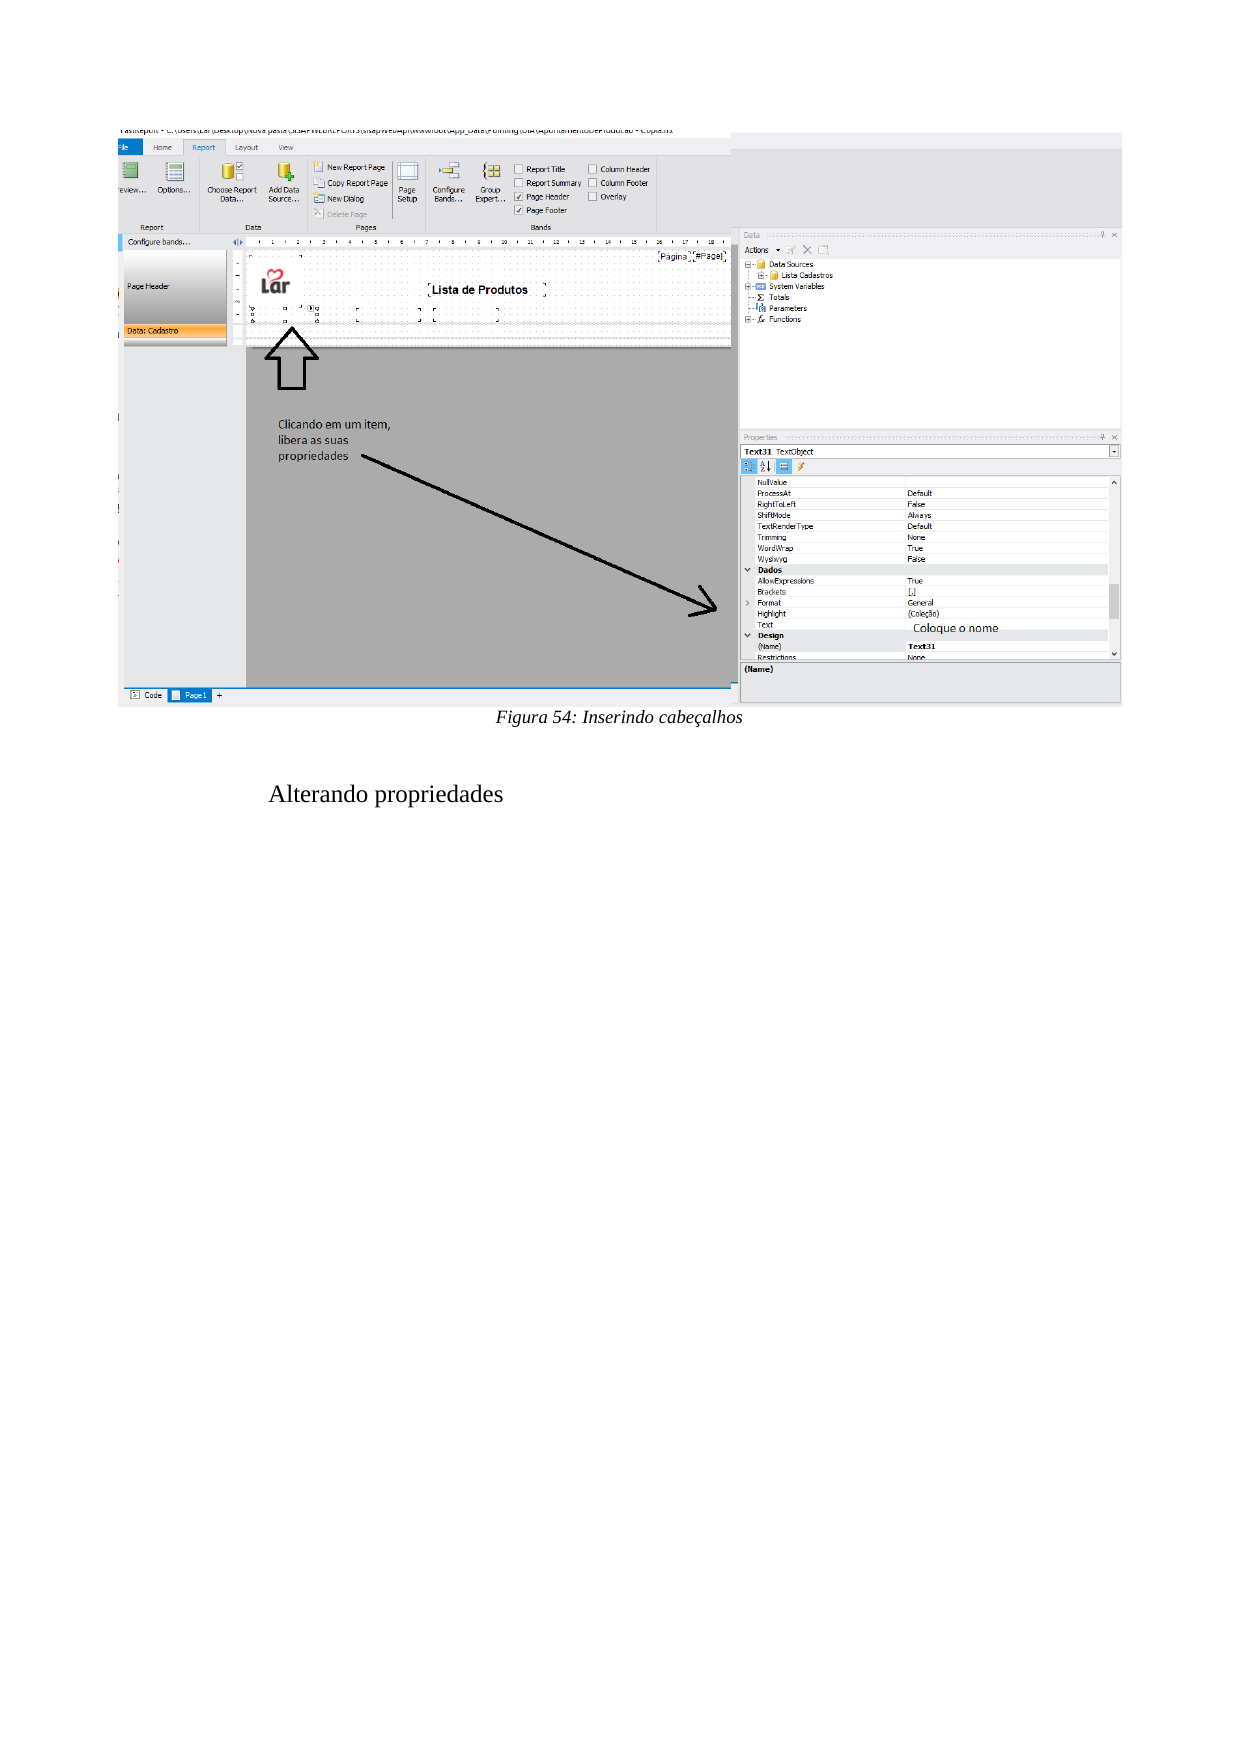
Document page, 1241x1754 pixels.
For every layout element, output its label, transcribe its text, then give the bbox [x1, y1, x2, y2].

text Alterando propriedades [118, 779, 1122, 808]
text Figura 54: Inserindo cabeçalhos [118, 707, 1122, 728]
picture [118, 130, 1123, 707]
